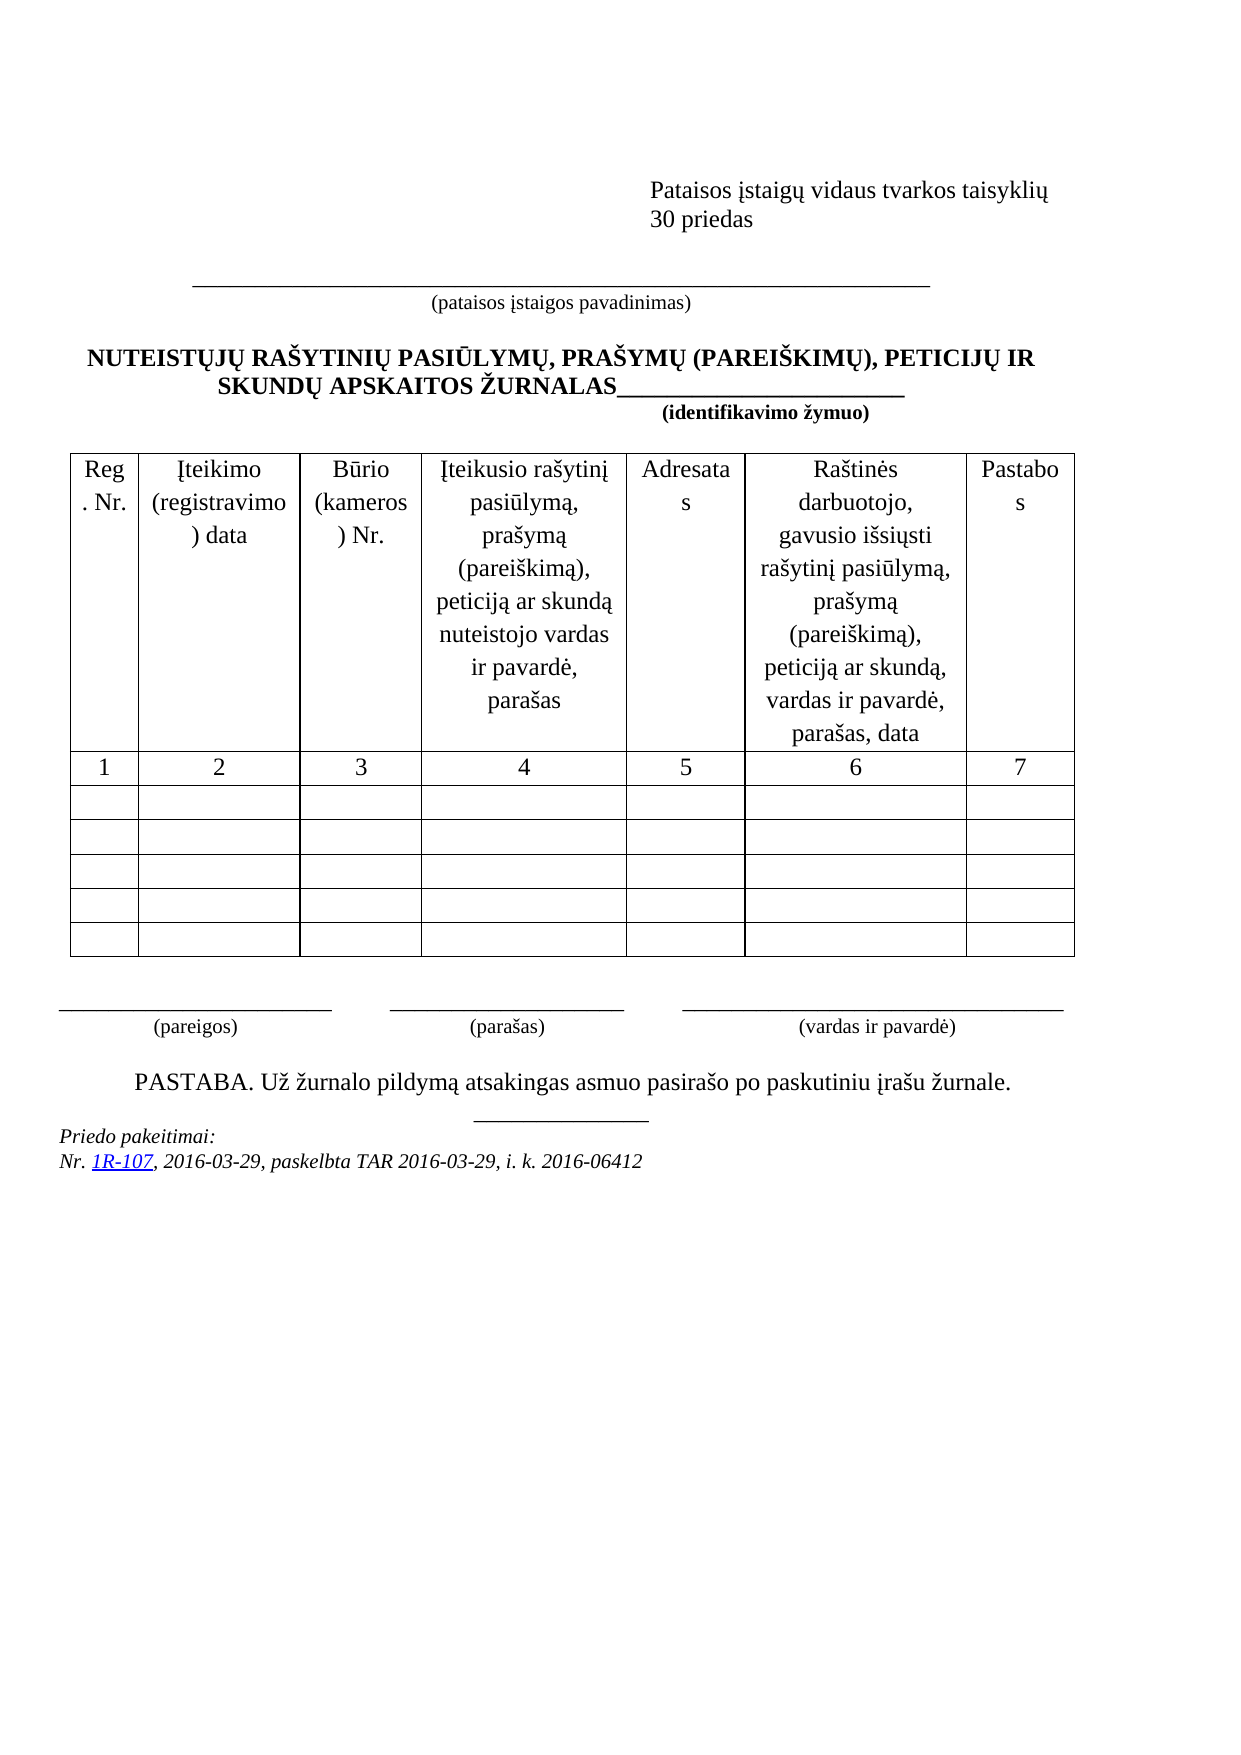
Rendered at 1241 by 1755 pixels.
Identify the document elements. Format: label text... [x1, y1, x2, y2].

text Nr. 1R-107, 2016-03-29, paskelbta TAR 2016-03-29, i. k. 2016-06412 [59, 1148, 1063, 1173]
table_cell [301, 889, 421, 922]
text ______________ [59, 1096, 1063, 1124]
table_cell [301, 923, 421, 956]
table_cell [422, 855, 626, 887]
table_cell 4 [422, 752, 626, 785]
text Priedo pakeitimai: [59, 1124, 1063, 1148]
text ___________________________________________________________ [59, 261, 1063, 290]
text Pataisos įstaigų vidaus tvarkos taisyklių [650, 175, 1063, 204]
table_cell [967, 820, 1074, 853]
table_header Reg. Nr. [71, 454, 138, 751]
table_cell [71, 820, 138, 853]
text (pareigos) (parašas) (vardas ir pavardė) [59, 1014, 1063, 1038]
table_cell [627, 855, 744, 887]
table_cell [422, 923, 626, 956]
table_cell [422, 786, 626, 819]
table_cell 6 [746, 752, 966, 785]
table_cell [746, 923, 966, 956]
text 30 priedas [650, 204, 1063, 232]
table_cell [301, 855, 421, 887]
table_cell 7 [967, 752, 1074, 785]
table_cell [71, 786, 138, 819]
table_header Įteikusio rašytinį pasiūlymą, prašymą (pareiškimą), peticiją ar skundą nuteistojo vardas ir pavardė, parašas [422, 454, 626, 751]
table_cell [301, 820, 421, 853]
text (pataisos įstaigos pavadinimas) [59, 290, 1063, 314]
table_cell [746, 855, 966, 887]
table_cell [422, 889, 626, 922]
table_cell [967, 923, 1074, 956]
table_cell [746, 820, 966, 853]
table_cell 1 [71, 752, 138, 785]
table_cell [139, 820, 299, 853]
table_cell [627, 889, 744, 922]
table_header Raštinės darbuotojo, gavusio išsiųsti rašytinį pasiūlymą, prašymą (pareiškimą), peticiją ar skundą, vardas ir pavardė, parašas, data [746, 454, 966, 751]
table_header Adresatas [627, 454, 744, 751]
table_cell [746, 889, 966, 922]
table_cell [71, 855, 138, 887]
table_header Pastabos [967, 454, 1074, 751]
table_cell 5 [627, 752, 744, 785]
text (identifikavimo žymuo) [59, 400, 1063, 424]
table_cell [301, 786, 421, 819]
table_cell [627, 820, 744, 853]
table_cell [139, 889, 299, 922]
table_cell [967, 786, 1074, 819]
table_cell 2 [139, 752, 299, 785]
text PASTABA. Už žurnalo pildymą atsakingas asmuo pasirašo po paskutiniu įrašu žurnale. [59, 1067, 1063, 1096]
table_cell [627, 923, 744, 956]
table_cell [139, 855, 299, 887]
table_cell [967, 889, 1074, 922]
table_cell [71, 923, 138, 956]
table_cell [139, 923, 299, 956]
table_header Būrio (kameros) Nr. [301, 454, 421, 751]
table_cell [967, 855, 1074, 887]
table_cell [422, 820, 626, 853]
table_cell 3 [301, 752, 421, 785]
table_cell [627, 786, 744, 819]
table_cell [139, 786, 299, 819]
table_cell [746, 786, 966, 819]
text NUTEISTŲJŲ RAŠYTINIŲ PASIŪLYMŲ, PRAŠYMŲ (PAREIŠKIMŲ), PETICIJŲ IR SKUNDŲ APSKAITOS ŽURNALAS_______________________ [59, 343, 1063, 400]
table_header Įteikimo (registravimo) data [139, 454, 299, 751]
table_cell [71, 889, 138, 922]
